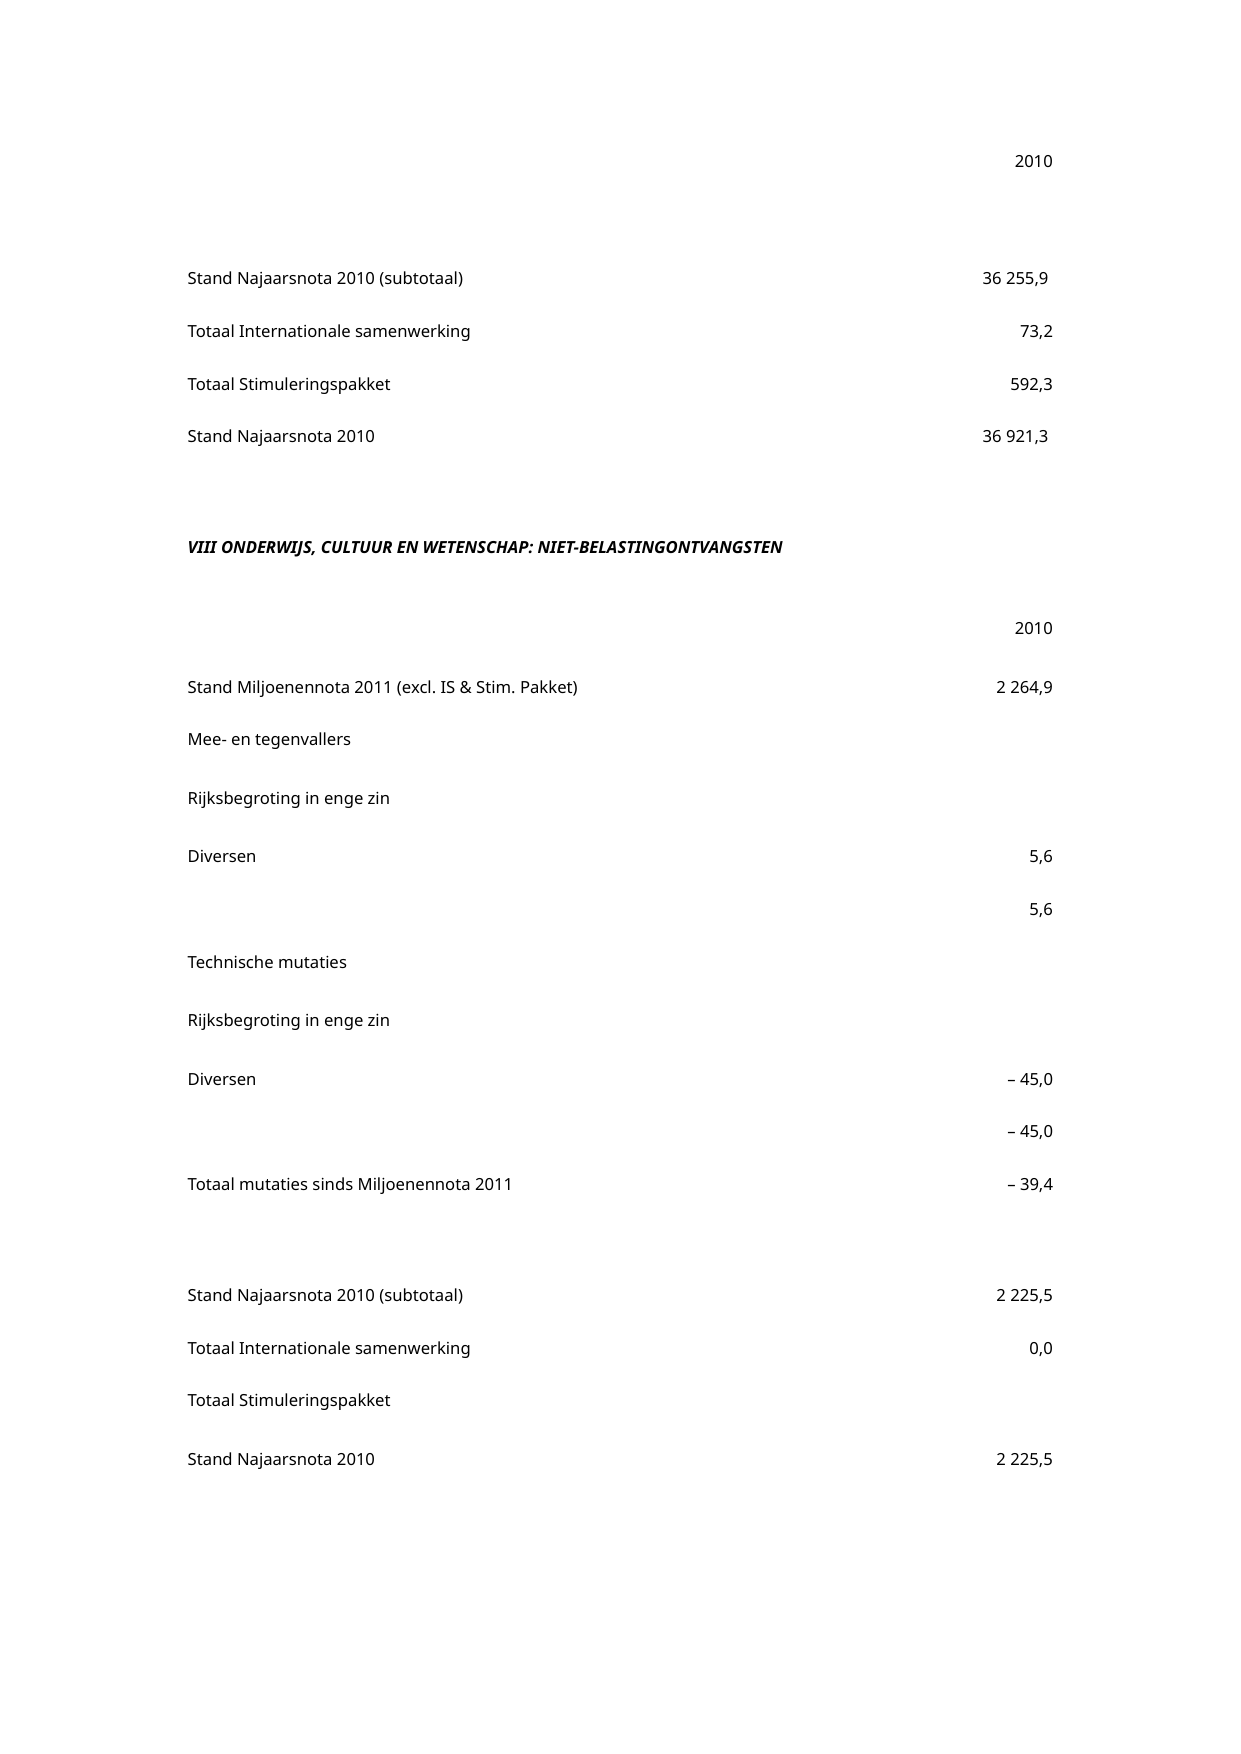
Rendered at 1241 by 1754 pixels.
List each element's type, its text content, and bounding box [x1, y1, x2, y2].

table_cell [880, 950, 1053, 1009]
table_cell 2 225,5 [880, 1448, 1053, 1500]
table_cell Technische mutaties [188, 950, 879, 1009]
table_header [188, 617, 879, 675]
text VIII ONDERWIJS, CULTUUR EN WETENSCHAP: NIET-BELASTINGONTVANGSTEN [187, 536, 1053, 559]
table_cell Totaal Internationale samenwerking [188, 320, 879, 372]
table_cell Stand Najaarsnota 2010 (subtotaal) [188, 267, 879, 319]
table_cell Totaal Stimuleringspakket [188, 1389, 879, 1447]
table_cell Totaal Stimuleringspakket [188, 372, 879, 425]
table_header 2010 [880, 617, 1053, 675]
table_cell – 45,0 [880, 1067, 1053, 1120]
table_cell [188, 1120, 879, 1172]
table_cell [880, 1225, 1053, 1284]
table_cell [880, 1009, 1053, 1067]
table_cell Stand Najaarsnota 2010 [188, 1448, 879, 1500]
table_cell [188, 1225, 879, 1284]
table_cell 36 921,3 [880, 425, 1053, 478]
table_cell [880, 209, 1053, 267]
table_cell [188, 209, 879, 267]
table_cell Totaal Internationale samenwerking [188, 1336, 879, 1389]
table_cell [880, 728, 1053, 786]
table_cell [880, 786, 1053, 845]
table_cell 2 264,9 [880, 675, 1053, 728]
table_cell 5,6 [880, 898, 1053, 950]
table_cell Stand Najaarsnota 2010 [188, 425, 879, 478]
table_cell Diversen [188, 845, 879, 897]
table_cell Stand Najaarsnota 2010 (subtotaal) [188, 1284, 879, 1336]
table_cell Rijksbegroting in enge zin [188, 786, 879, 845]
table_cell Diversen [188, 1067, 879, 1120]
table_header 2010 [880, 150, 1053, 208]
table_cell Mee- en tegenvallers [188, 728, 879, 786]
table_cell Rijksbegroting in enge zin [188, 1009, 879, 1067]
table_cell 73,2 [880, 320, 1053, 372]
table_cell 36 255,9 [880, 267, 1053, 319]
table_cell Totaal mutaties sinds Miljoenennota 2011 [188, 1173, 879, 1225]
table_cell [188, 898, 879, 950]
table_cell Stand Miljoenennota 2011 (excl. IS & Stim. Pakket) [188, 675, 879, 728]
table_cell 592,3 [880, 372, 1053, 425]
table_cell [880, 1389, 1053, 1447]
table_cell – 39,4 [880, 1173, 1053, 1225]
table_cell – 45,0 [880, 1120, 1053, 1172]
table_cell 0,0 [880, 1336, 1053, 1389]
table_cell 2 225,5 [880, 1284, 1053, 1336]
table_header [188, 150, 879, 208]
table_cell 5,6 [880, 845, 1053, 897]
